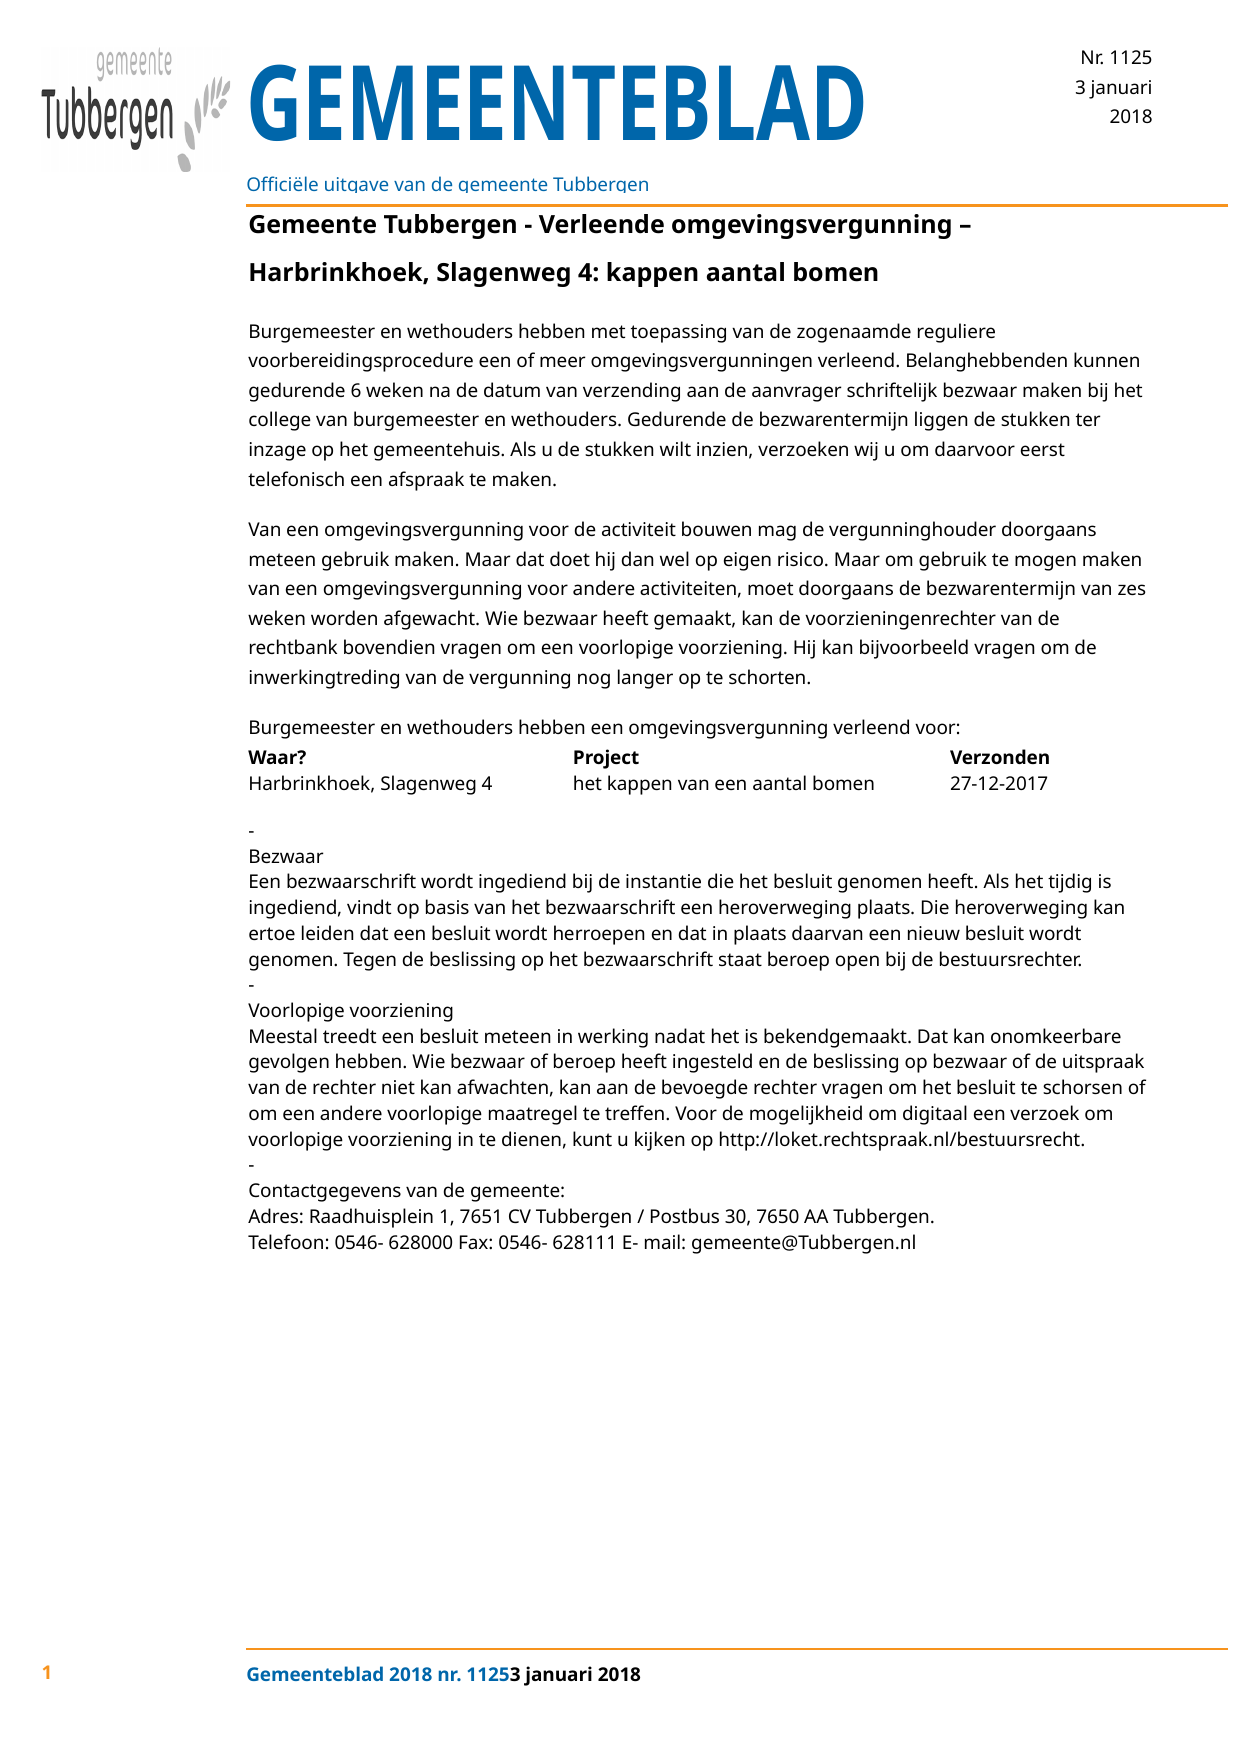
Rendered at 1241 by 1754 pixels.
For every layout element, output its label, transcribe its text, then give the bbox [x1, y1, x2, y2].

text Telefoon: 0546- 628000 Fax: 0546- 628111 E- mail: gemeente@Tubbergen.nl [248, 1229, 1152, 1254]
table_cell het kappen van een aantal bomen [573, 770, 950, 796]
text Burgemeester en wethouders hebben een omgevingsvergunning verleend voor: [248, 714, 1152, 740]
text Meestal treedt een besluit meteen in werking nadat het is bekendgemaakt. Dat kan onomkeerbare gevolgen hebben. Wie bezwaar of beroep heeft ingesteld en de beslissing op bezwaar of de uitspraak van de rechter niet kan afwachten, kan aan de bevoegde rechter vragen om het besluit te schorsen of om een andere voorlopige maatregel te treffen. Voor de mogelijkheid om digitaal een verzoek om voorlopige voorziening in te dienen, kunt u kijken op http://loket.rechtspraak.nl/bestuursrecht. [248, 1023, 1152, 1152]
table_cell Harbrinkhoek, Slagenweg 4 [248, 770, 573, 796]
text Van een omgevingsvergunning voor de activiteit bouwen mag de vergunninghouder doorgaans meteen gebruik maken. Maar dat doet hij dan wel op eigen risico. Maar om gebruik te mogen maken van een omgevingsvergunning voor andere activiteiten, moet doorgaans de bezwarentermijn van zes weken worden afgewacht. Wie bezwaar heeft gemaakt, kan de voorzieningenrechter van de rechtbank bovendien vragen om een voorlopige voorziening. Hij kan bijvoorbeeld vragen om de inwerkingtreding van de vergunning nog langer op te schorten. [248, 516, 1152, 690]
text Een bezwaarschrift wordt ingediend bij de instantie die het besluit genomen heeft. Als het tijdig is ingediend, vindt op basis van het bezwaarschrift een heroverweging plaats. Die heroverweging kan ertoe leiden dat een besluit wordt herroepen en dat in plaats daarvan een nieuw besluit wordt genomen. Tegen de beslissing op het bezwaarschrift staat beroep open bij de bestuursrechter. [248, 869, 1152, 972]
picture [41, 47, 231, 172]
text - [248, 817, 1152, 843]
table_cell 27-12-2017 [950, 770, 1152, 796]
text Adres: Raadhuisplein 1, 7651 CV Tubbergen / Postbus 30, 7650 AA Tubbergen. [248, 1203, 1152, 1229]
text Contactgegevens van de gemeente: [248, 1177, 1152, 1203]
text Voorlopige voorziening [248, 997, 1152, 1023]
text Burgemeester en wethouders hebben met toepassing van de zogenaamde reguliere voorbereidingsprocedure een of meer omgevingsvergunningen verleend. Belanghebbenden kunnen gedurende 6 weken na de datum van verzending aan de aanvrager schriftelijk bezwaar maken bij het college van burgemeester en wethouders. Gedurende de bezwarentermijn liggen de stukken ter inzage op het gemeentehuis. Als u de stukken wilt inzien, verzoeken wij u om daarvoor eerst telefonisch een afspraak te maken. [248, 318, 1152, 492]
text Bezwaar [248, 843, 1152, 869]
table_header Waar? [248, 744, 573, 770]
text - [248, 972, 1152, 997]
text Gemeente Tubbergen - Verleende omgevingsvergunning – Harbrinkhoek, Slagenweg 4: kappen aantal bomen [248, 207, 1152, 288]
table_header Verzonden [950, 744, 1152, 770]
text - [248, 1152, 1152, 1177]
table_header Project [573, 744, 950, 770]
